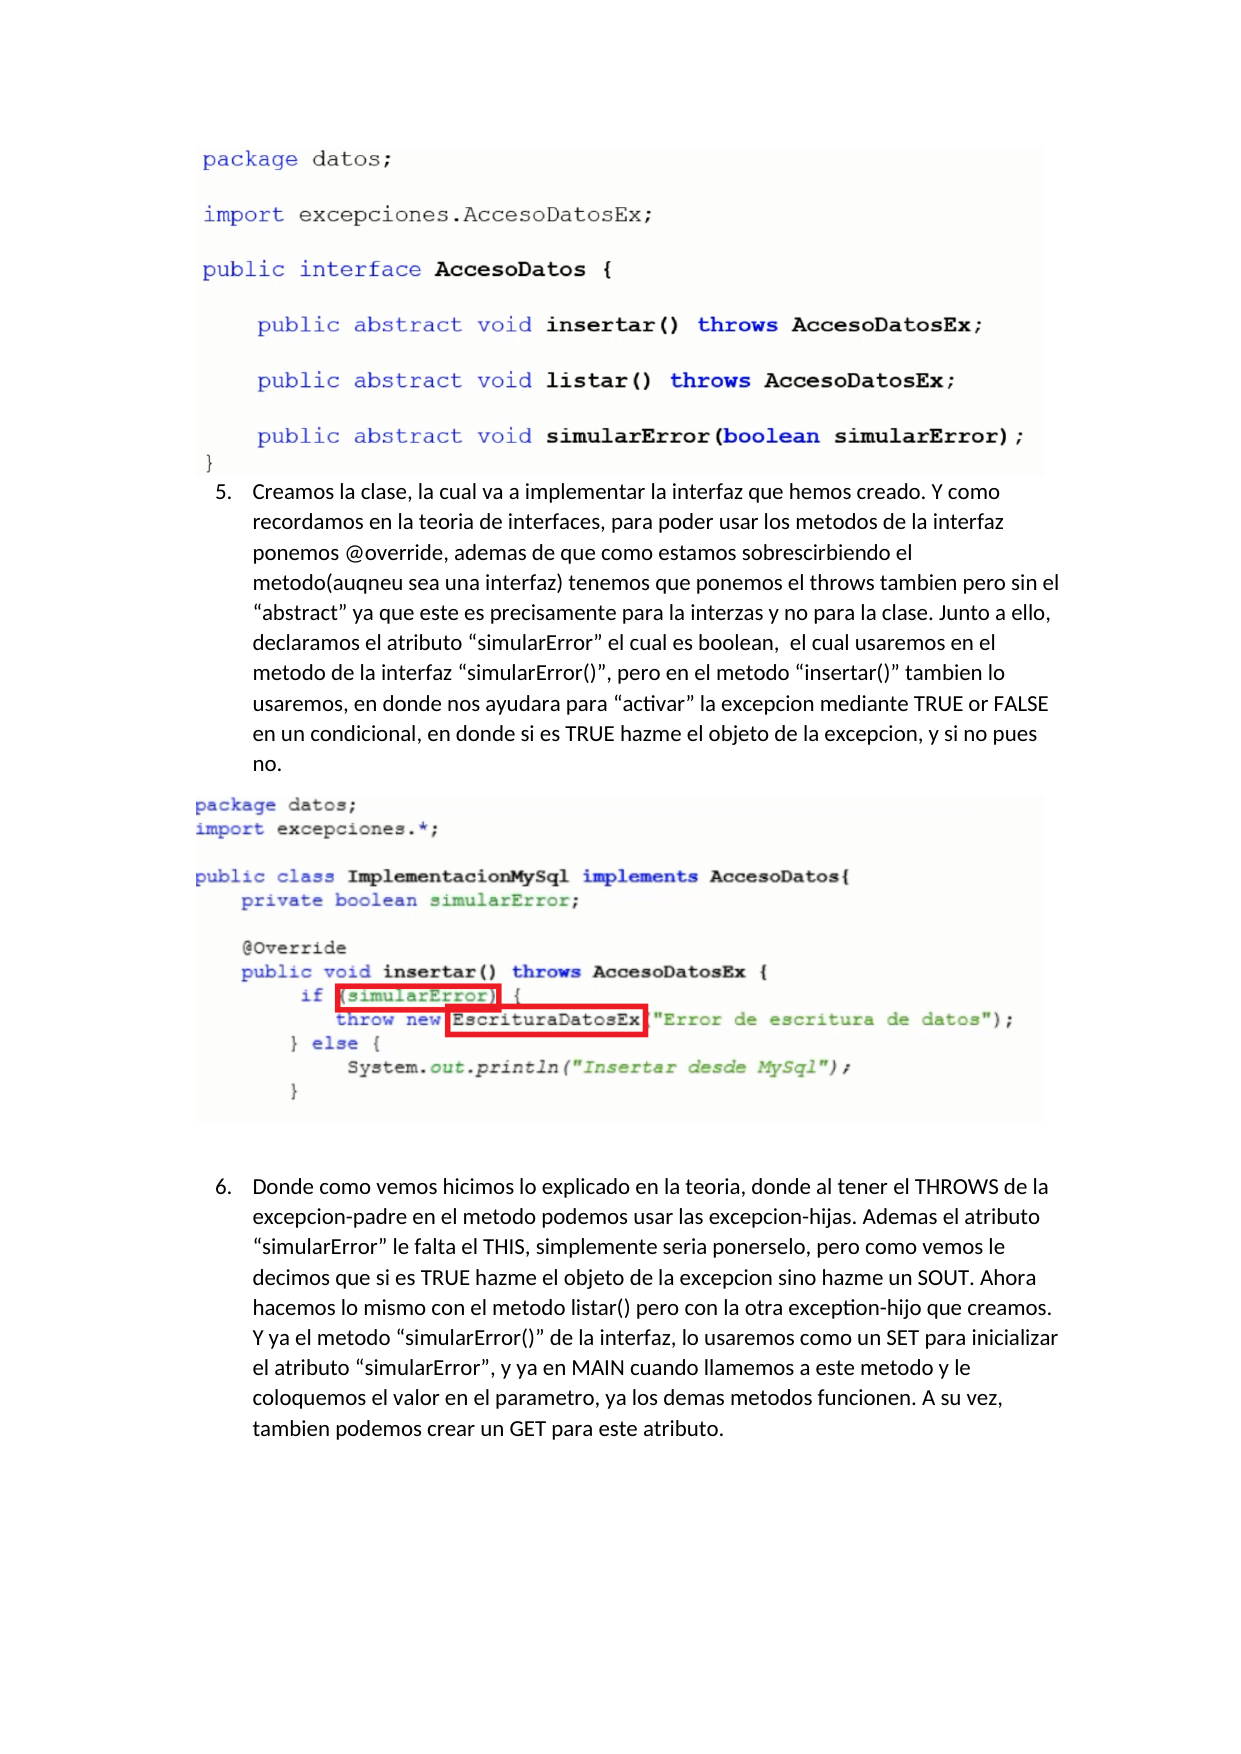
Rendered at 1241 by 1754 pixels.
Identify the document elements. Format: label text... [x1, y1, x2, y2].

list Donde como vemos hicimos lo explicado en la teoria, donde al tener el THROWS de la excepcion-padre en el metodo podemos usar las excepcion-hijas. Ademas el atributo “simularError” le falta el THIS, simplemente seria ponerselo, pero como vemos le decimos que si es TRUE hazme el objeto de la excepcion sino hazme un SOUT. Ahora hacemos lo mismo con el metodo listar() pero con la otra exception-hijo que creamos. Y ya el metodo “simularError()” de la interfaz, lo usaremos como un SET para inicializar el atributo “simularError”, y ya en MAIN cuando llamemos a este metodo y le coloquemos el valor en el parametro, ya los demas metodos funcionen. A su vez, tambien podemos crear un GET para este atributo. [215, 1172, 1063, 1442]
list Creamos la clase, la cual va a implementar la interfaz que hemos creado. Y como recordamos en la teoria de interfaces, para poder usar los metodos de la interfaz ponemos @override, ademas de que como estamos sobrescirbiendo el metodo(auqneu sea una interfaz) tenemos que ponemos el throws tambien pero sin el “abstract” ya que este es precisamente para la interzas y no para la clase. Junto a ello, declaramos el atributo “simularError” el cual es boolean, el cual usaremos en el metodo de la interfaz “simularError()”, pero en el metodo “insertar()” tambien lo usaremos, en donde nos ayudara para “activar” la excepcion mediante TRUE or FALSE en un condicional, en donde si es TRUE hazme el objeto de la excepcion, y si no pues no. [215, 148, 1063, 777]
